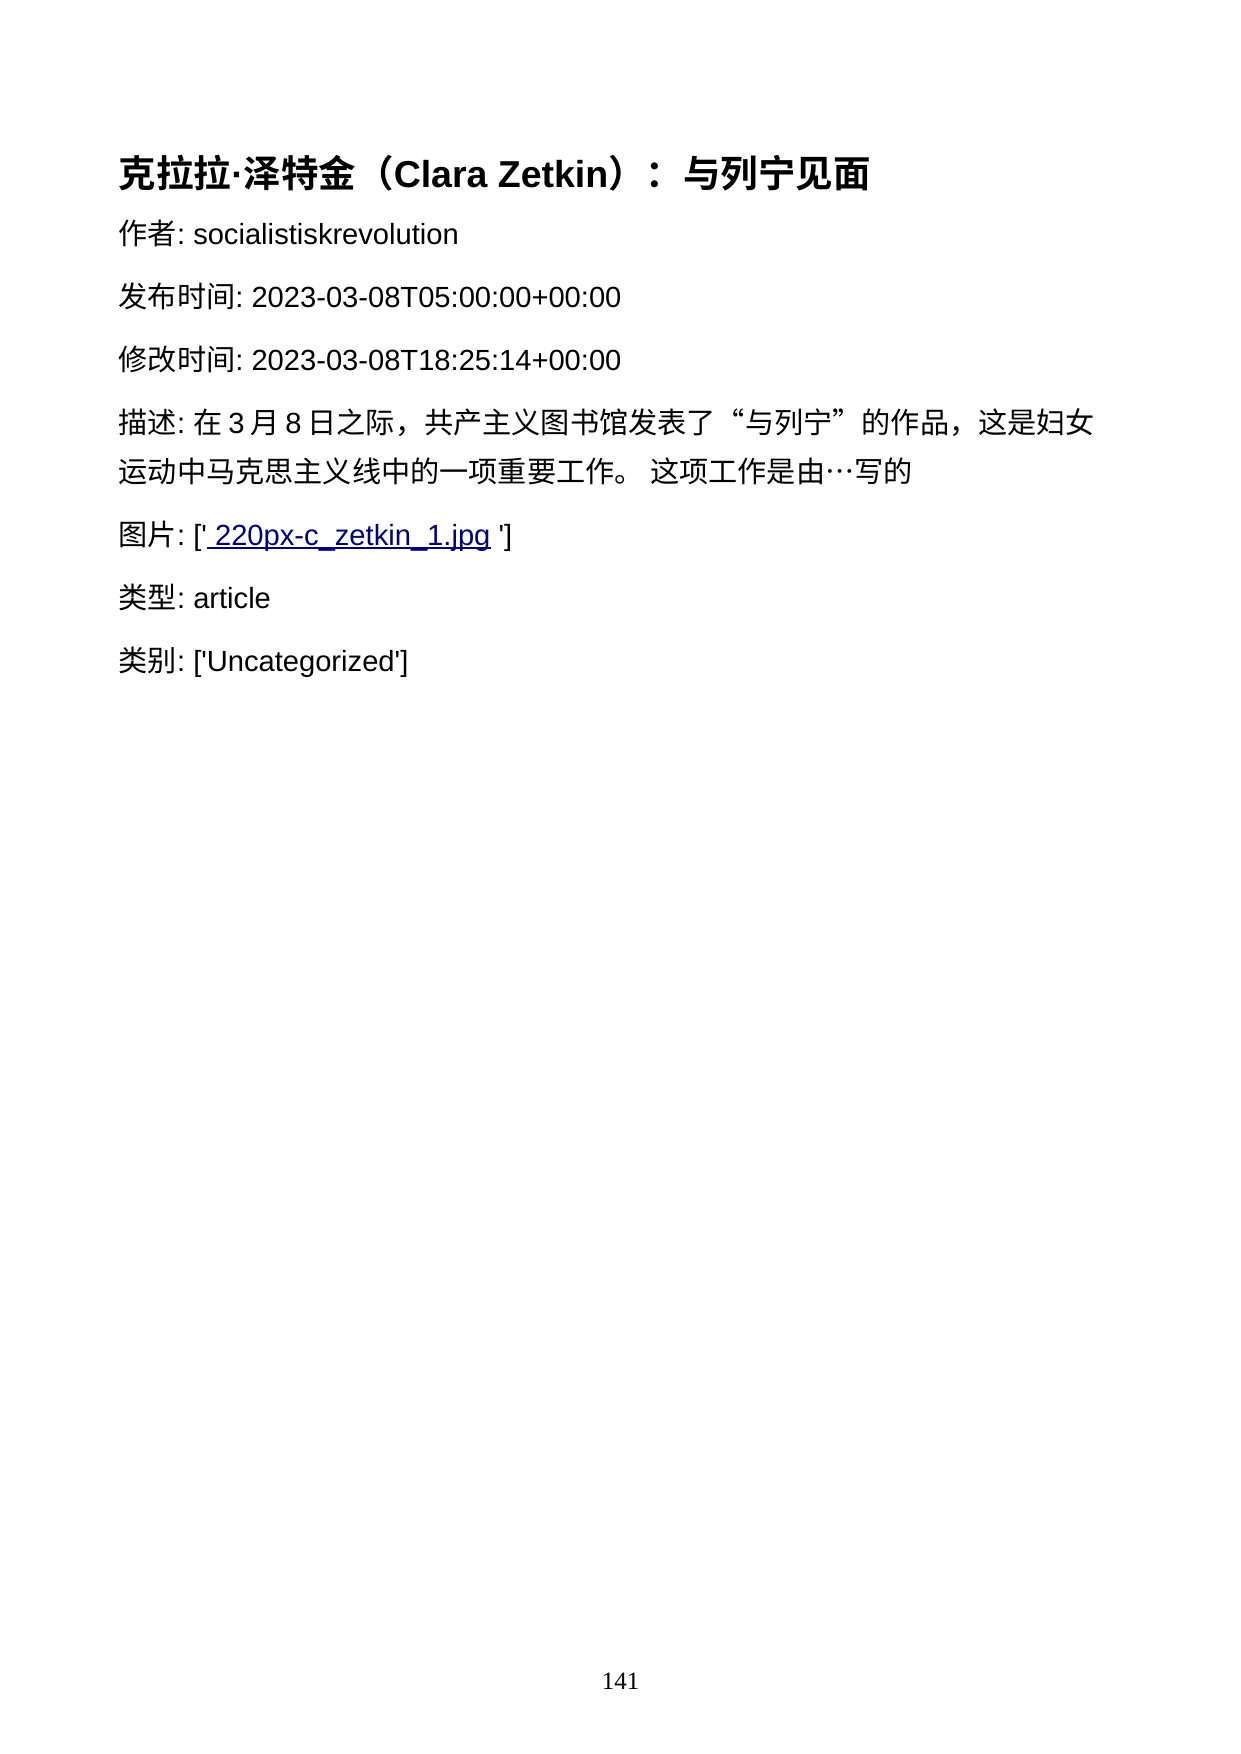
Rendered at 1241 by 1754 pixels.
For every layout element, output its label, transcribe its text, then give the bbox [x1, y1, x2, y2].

text 修改时间: 2023-03-08T18:25:14+00:00 [118, 337, 1122, 379]
text 图片: [' 220px-c_zetkin_1.jpg '] [118, 511, 1122, 554]
subtitle 克拉拉·泽特金（Clara Zetkin）：与列宁见面 [118, 143, 1122, 198]
text 作者: socialistiskrevolution [118, 210, 1122, 253]
text 类型: article [118, 574, 1122, 617]
text 描述: 在3月8日之际，共产主义图书馆发表了“与列宁”的作品，这是妇女运动中马克思主义线中的一项重要工作。 这项工作是由…写的 [118, 400, 1122, 491]
text 类别: ['Uncategorized'] [118, 638, 1122, 680]
text 发布时间: 2023-03-08T05:00:00+00:00 [118, 273, 1122, 316]
